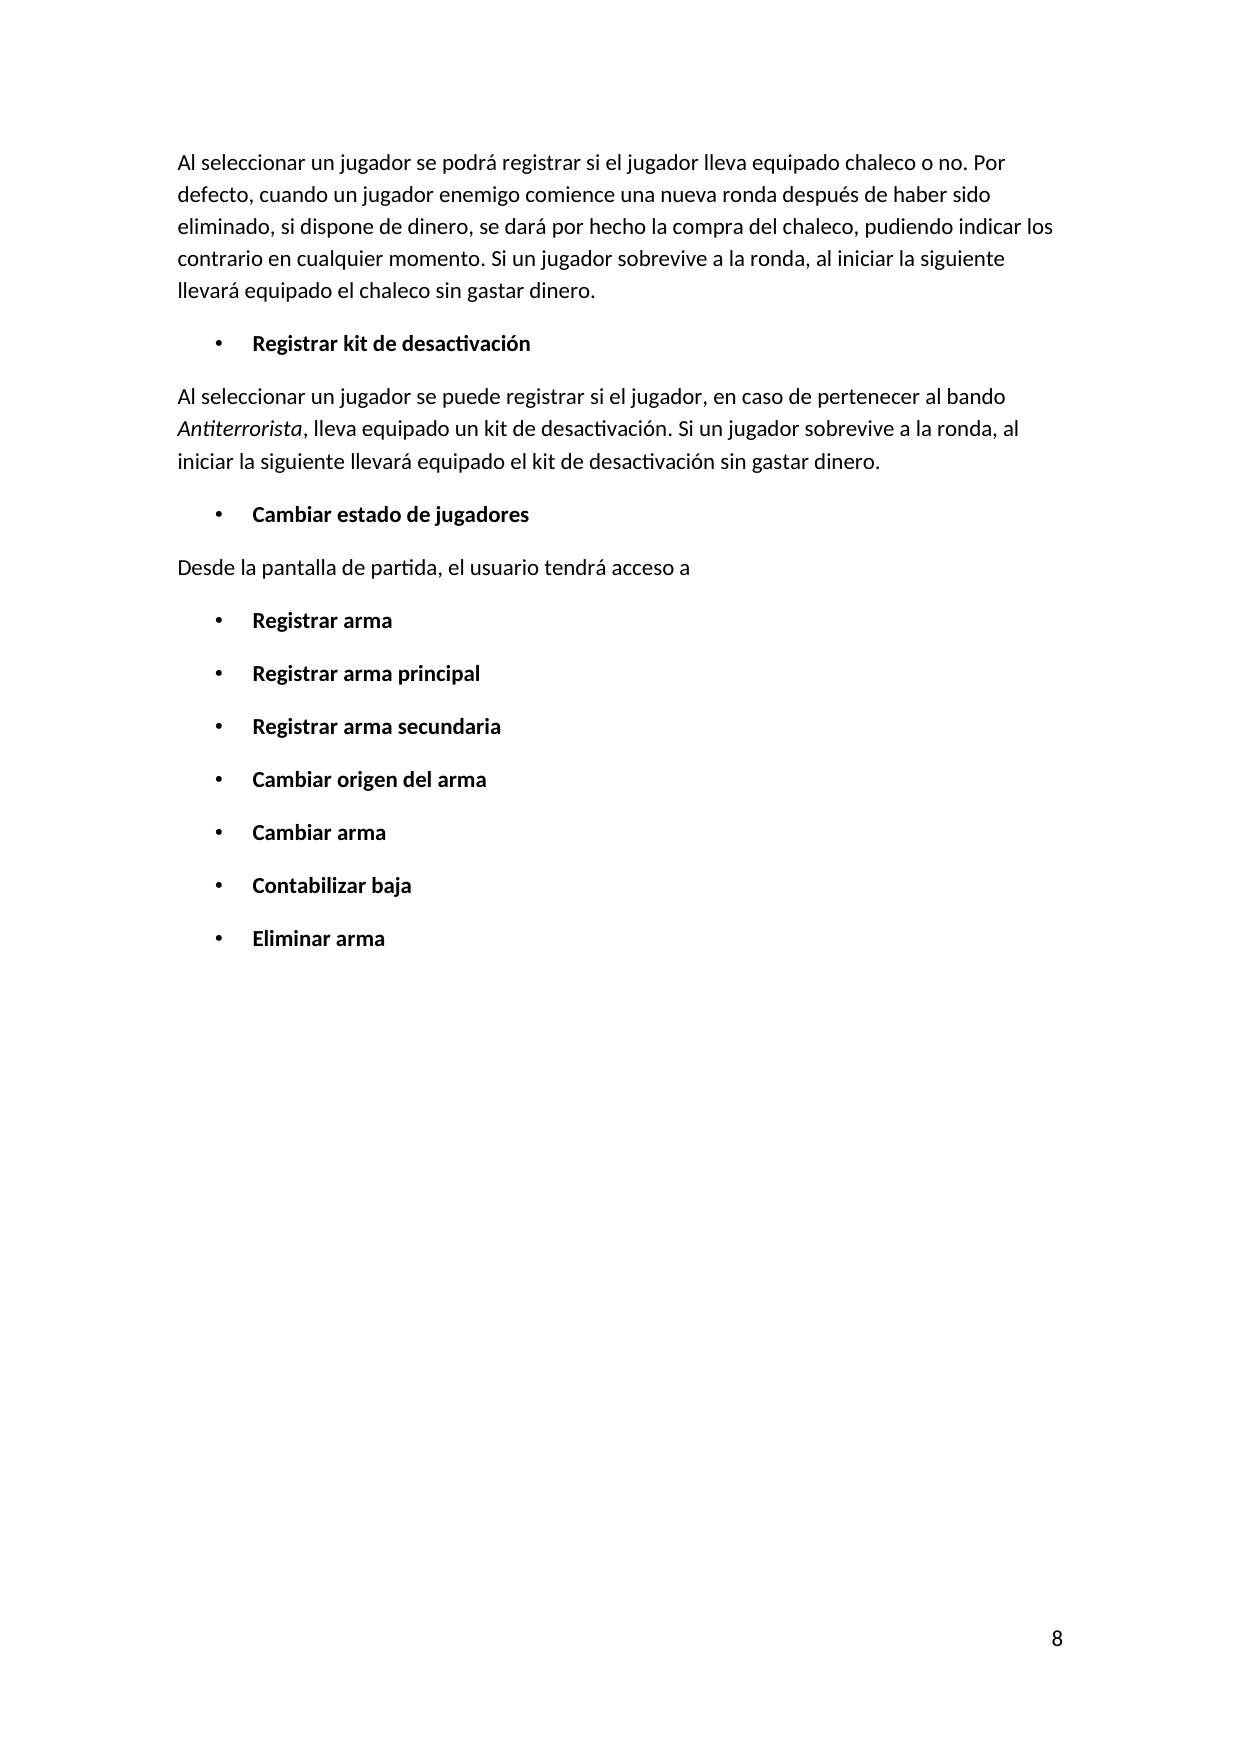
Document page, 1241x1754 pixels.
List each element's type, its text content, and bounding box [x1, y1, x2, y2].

list Registrar arma secundaria [215, 712, 1063, 740]
list Registrar arma principal [215, 659, 1063, 687]
text Al seleccionar un jugador se podrá registrar si el jugador lleva equipado chaleco o no. Por defecto, cuando un jugador enemigo comience una nueva ronda después de haber sido eliminado, si dispone de dinero, se dará por hecho la compra del chaleco, pudiendo indicar los contrario en cualquier momento. Si un jugador sobrevive a la ronda, al iniciar la siguiente llevará equipado el chaleco sin gastar dinero. [177, 148, 1063, 304]
list Registrar kit de desactivación [215, 329, 1063, 357]
list Cambiar arma [215, 818, 1063, 846]
list Eliminar arma [215, 924, 1063, 952]
text Al seleccionar un jugador se puede registrar si el jugador, en caso de pertenecer al bando Antiterrorista, lleva equipado un kit de desactivación. Si un jugador sobrevive a la ronda, al iniciar la siguiente llevará equipado el kit de desactivación sin gastar dinero. [177, 382, 1063, 475]
list Cambiar estado de jugadores [215, 500, 1063, 528]
list Cambiar origen del arma [215, 765, 1063, 793]
list Contabilizar baja [215, 871, 1063, 899]
list Registrar arma [215, 606, 1063, 634]
text Desde la pantalla de partida, el usuario tendrá acceso a [177, 553, 1063, 581]
